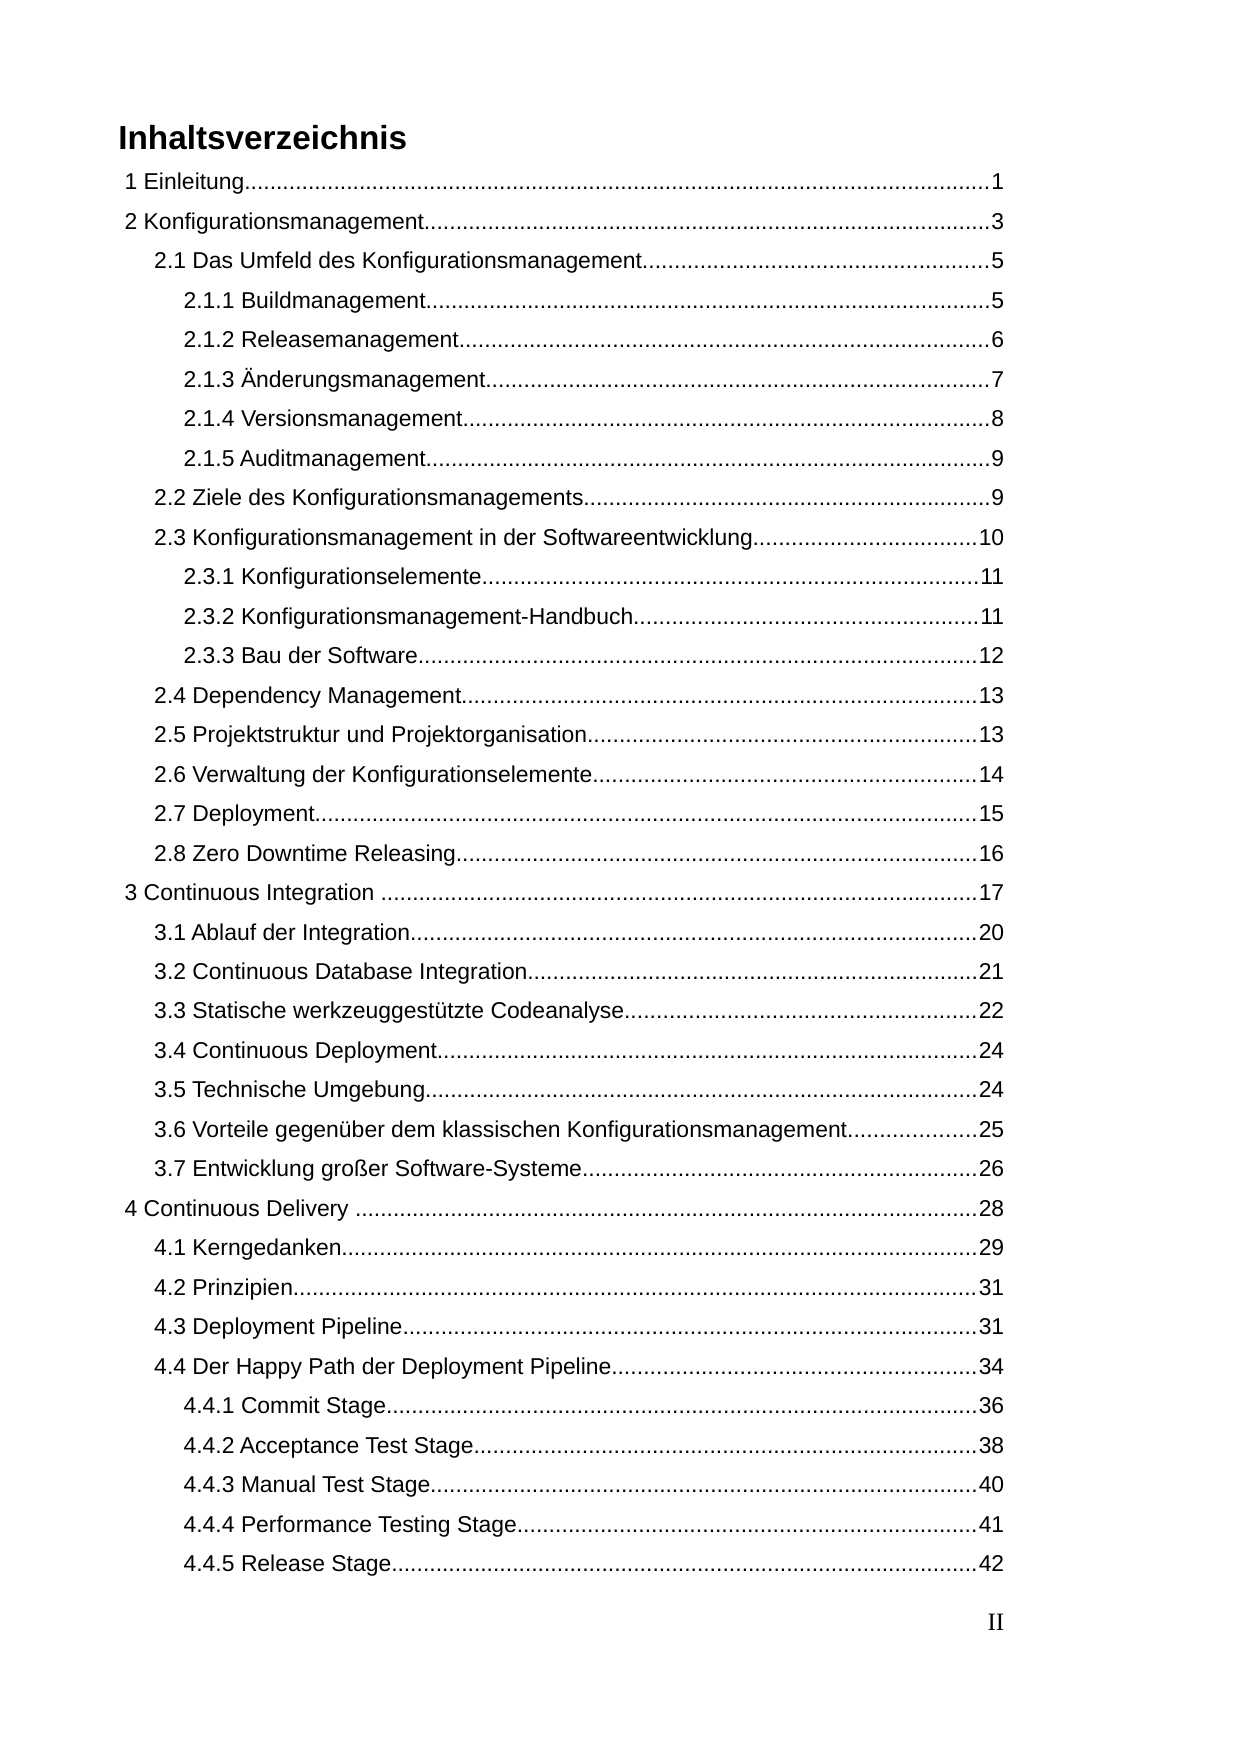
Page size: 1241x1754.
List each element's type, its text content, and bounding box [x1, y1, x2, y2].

text 2.3.1 Konfigurationselemente 11 [177, 563, 1004, 589]
text 2.1.3 Änderungsmanagement 7 [177, 366, 1004, 392]
text 3.7 Entwicklung großer Software-Systeme 26 [148, 1155, 1004, 1182]
text 3.2 Continuous Database Integration 21 [148, 958, 1004, 984]
text 2.3.3 Bau der Software 12 [177, 642, 1004, 668]
text 4.4.4 Performance Testing Stage 41 [177, 1511, 1004, 1537]
text 2.6 Verwaltung der Konfigurationselemente 14 [148, 761, 1004, 787]
text 2.3.2 Konfigurationsmanagement-Handbuch 11 [177, 603, 1004, 629]
text 2.7 Deployment 15 [148, 800, 1004, 826]
text 1 Einleitung 1 [118, 168, 1004, 195]
text 2.1 Das Umfeld des Konfigurationsmanagement 5 [148, 247, 1004, 274]
text 2.1.4 Versionsmanagement 8 [177, 405, 1004, 432]
text 4.4.3 Manual Test Stage 40 [177, 1471, 1004, 1497]
text 3.3 Statische werkzeuggestützte Codeanalyse 22 [148, 997, 1004, 1024]
text 2.3 Konfigurationsmanagement in der Softwareentwicklung 10 [148, 524, 1004, 550]
text 4.3 Deployment Pipeline 31 [148, 1313, 1004, 1339]
text 3.5 Technische Umgebung 24 [148, 1076, 1004, 1103]
text 3 Continuous Integration 17 [118, 879, 1004, 905]
text 4.4.5 Release Stage 42 [177, 1550, 1004, 1576]
text 2 Konfigurationsmanagement 3 [118, 208, 1004, 234]
text 4 Continuous Delivery 28 [118, 1195, 1004, 1221]
text 2.2 Ziele des Konfigurationsmanagements 9 [148, 484, 1004, 511]
text 2.1.1 Buildmanagement 5 [177, 287, 1004, 313]
text 4.4.1 Commit Stage 36 [177, 1392, 1004, 1418]
subtitle Inhaltsverzeichnis [118, 118, 1004, 157]
text 3.4 Continuous Deployment 24 [148, 1037, 1004, 1063]
text 2.1.2 Releasemanagement 6 [177, 326, 1004, 353]
text 2.5 Projektstruktur und Projektorganisation 13 [148, 721, 1004, 747]
text 2.1.5 Auditmanagement 9 [177, 445, 1004, 471]
text 3.6 Vorteile gegenüber dem klassischen Konfigurationsmanagement 25 [148, 1116, 1004, 1142]
text 3.1 Ablauf der Integration 20 [148, 918, 1004, 945]
text 4.2 Prinzipien 31 [148, 1274, 1004, 1300]
text 4.4 Der Happy Path der Deployment Pipeline 34 [148, 1353, 1004, 1379]
text 2.4 Dependency Management 13 [148, 682, 1004, 708]
text 4.4.2 Acceptance Test Stage 38 [177, 1432, 1004, 1458]
text 2.8 Zero Downtime Releasing 16 [148, 839, 1004, 866]
text 4.1 Kerngedanken 29 [148, 1234, 1004, 1261]
